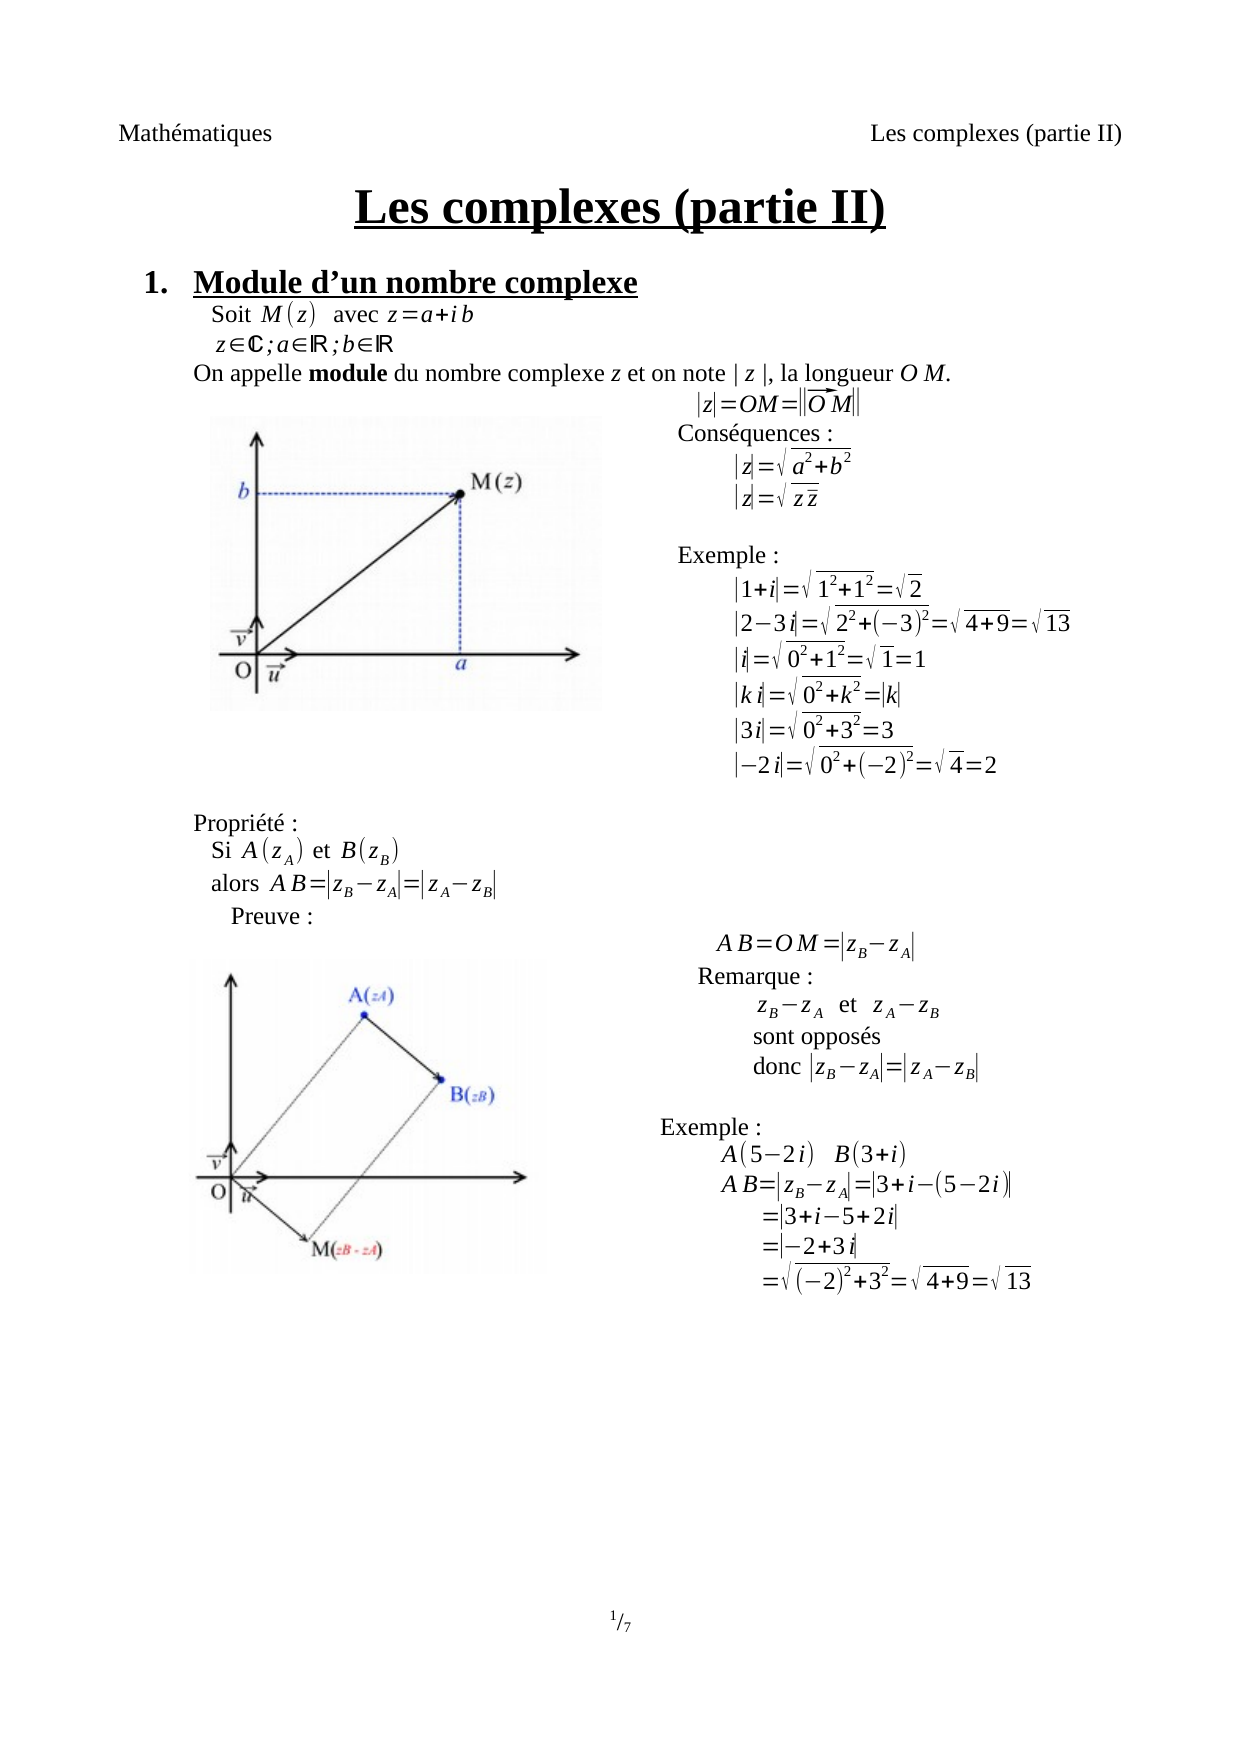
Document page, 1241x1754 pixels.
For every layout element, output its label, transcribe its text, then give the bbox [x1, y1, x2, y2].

list Module d’un nombre complexe [156, 263, 1122, 301]
text Les complexes (partie II) [118, 176, 1122, 234]
list Exemple : [548, 1112, 1122, 1141]
picture [188, 959, 548, 1274]
list Remarque : [548, 961, 1122, 990]
list [156, 418, 210, 447]
list Conséquences : [603, 418, 1122, 447]
list Exemple : [603, 541, 1122, 569]
list Preuve : [193, 901, 1122, 930]
picture [210, 416, 603, 711]
list On appelle module du nombre complexe z et on note | z |, la longueur O M. [156, 358, 1122, 387]
list [156, 541, 210, 569]
list Propriété : [156, 808, 1122, 837]
